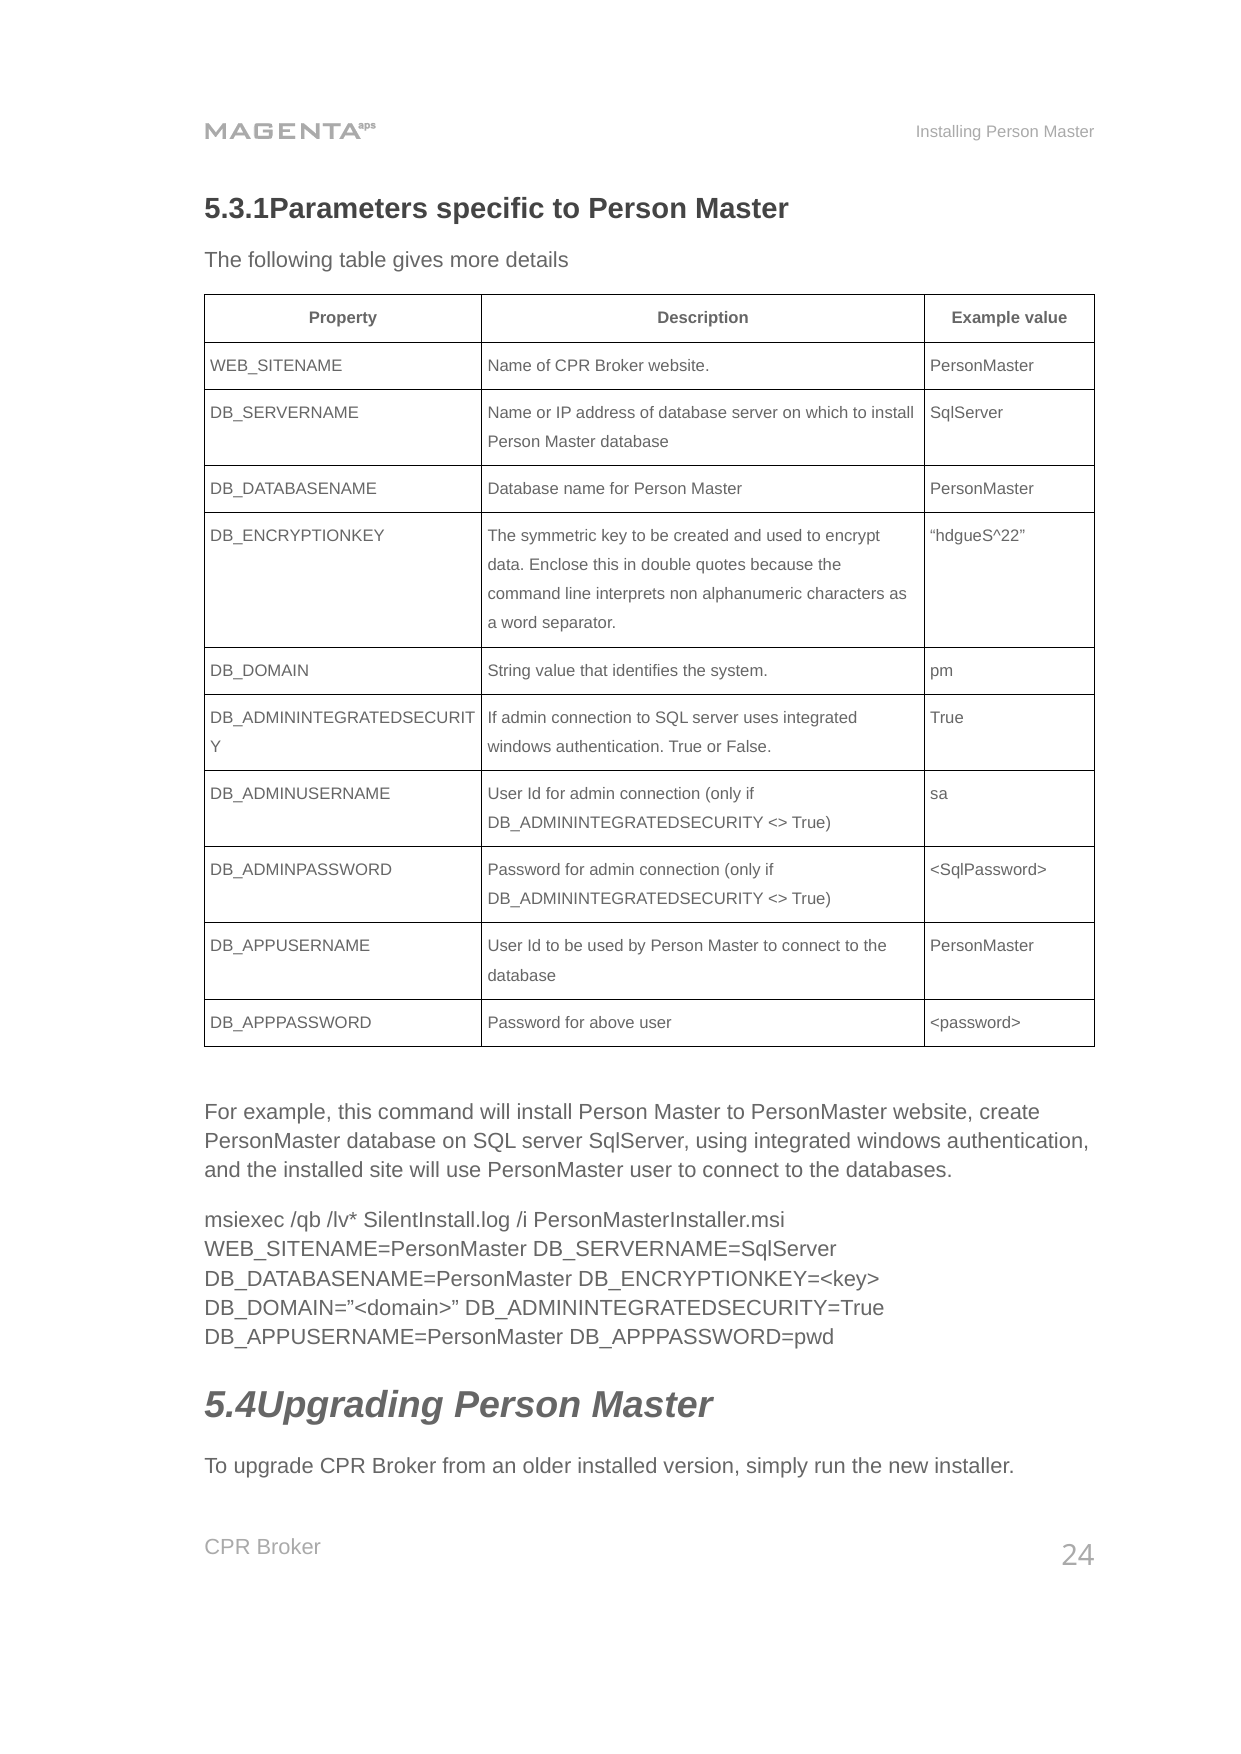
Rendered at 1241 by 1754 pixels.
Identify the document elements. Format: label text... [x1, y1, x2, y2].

table_cell WEB_SITENAME [205, 343, 481, 388]
text To upgrade CPR Broker from an older installed version, simply run the new installer. [204, 1450, 1094, 1479]
table_header Property [205, 295, 481, 341]
table_cell <password> [925, 1000, 1094, 1046]
table_cell PersonMaster [925, 923, 1094, 998]
table_cell The symmetric key to be created and used to encrypt data. Enclose this in double quotes because the command line interprets non alphanumeric characters as a word separator. [482, 513, 924, 646]
table_cell Database name for Person Master [482, 466, 924, 512]
table_cell “hdgueS^22” [925, 513, 1094, 646]
table_cell If admin connection to SQL server uses integrated windows authentication. True or False. [482, 695, 924, 770]
table_header Example value [925, 295, 1094, 341]
table_cell DB_ADMINPASSWORD [205, 847, 481, 922]
table_cell DB_APPUSERNAME [205, 923, 481, 998]
text For example, this command will install Person Master to PersonMaster website, create PersonMaster database on SQL server SqlServer, using integrated windows authentication, and the installed site will use PersonMaster user to connect to the databases. [204, 1096, 1094, 1183]
table_cell User Id to be used by Person Master to connect to the database [482, 923, 924, 998]
table_cell String value that identifies the system. [482, 648, 924, 693]
table_cell DB_ADMINUSERNAME [205, 771, 481, 846]
subtitle Upgrading Person Master [204, 1371, 1094, 1429]
table_cell DB_ADMININTEGRATEDSECURITY [205, 695, 481, 770]
table_cell <SqlPassword> [925, 847, 1094, 922]
table_cell pm [925, 648, 1094, 693]
table_cell DB_ENCRYPTIONKEY [205, 513, 481, 646]
table_cell True [925, 695, 1094, 770]
text The following table gives more details [204, 244, 1094, 273]
table_cell SqlServer [925, 390, 1094, 465]
subtitle Parameters specific to Person Master [204, 171, 1094, 230]
table_cell sa [925, 771, 1094, 846]
table_cell DB_SERVERNAME [205, 390, 481, 465]
table_cell DB_DATABASENAME [205, 466, 481, 512]
table_cell DB_APPPASSWORD [205, 1000, 481, 1046]
table_cell User Id for admin connection (only if DB_ADMININTEGRATEDSECURITY <> True) [482, 771, 924, 846]
table_cell PersonMaster [925, 466, 1094, 512]
table_header Description [482, 295, 924, 341]
table_cell Name of CPR Broker website. [482, 343, 924, 388]
table_cell PersonMaster [925, 343, 1094, 388]
table_cell DB_DOMAIN [205, 648, 481, 693]
table_cell Password for admin connection (only if DB_ADMININTEGRATEDSECURITY <> True) [482, 847, 924, 922]
table_cell Password for above user [482, 1000, 924, 1046]
table_cell Name or IP address of database server on which to install Person Master database [482, 390, 924, 465]
text msiexec /qb /lv* SilentInstall.log /i PersonMasterInstaller.msi WEB_SITENAME=PersonMaster DB_SERVERNAME=SqlServer DB_DATABASENAME=PersonMaster DB_ENCRYPTIONKEY=<key> DB_DOMAIN=”<domain>” DB_ADMININTEGRATEDSECURITY=True DB_APPUSERNAME=PersonMaster DB_APPPASSWORD=pwd [204, 1204, 1094, 1350]
